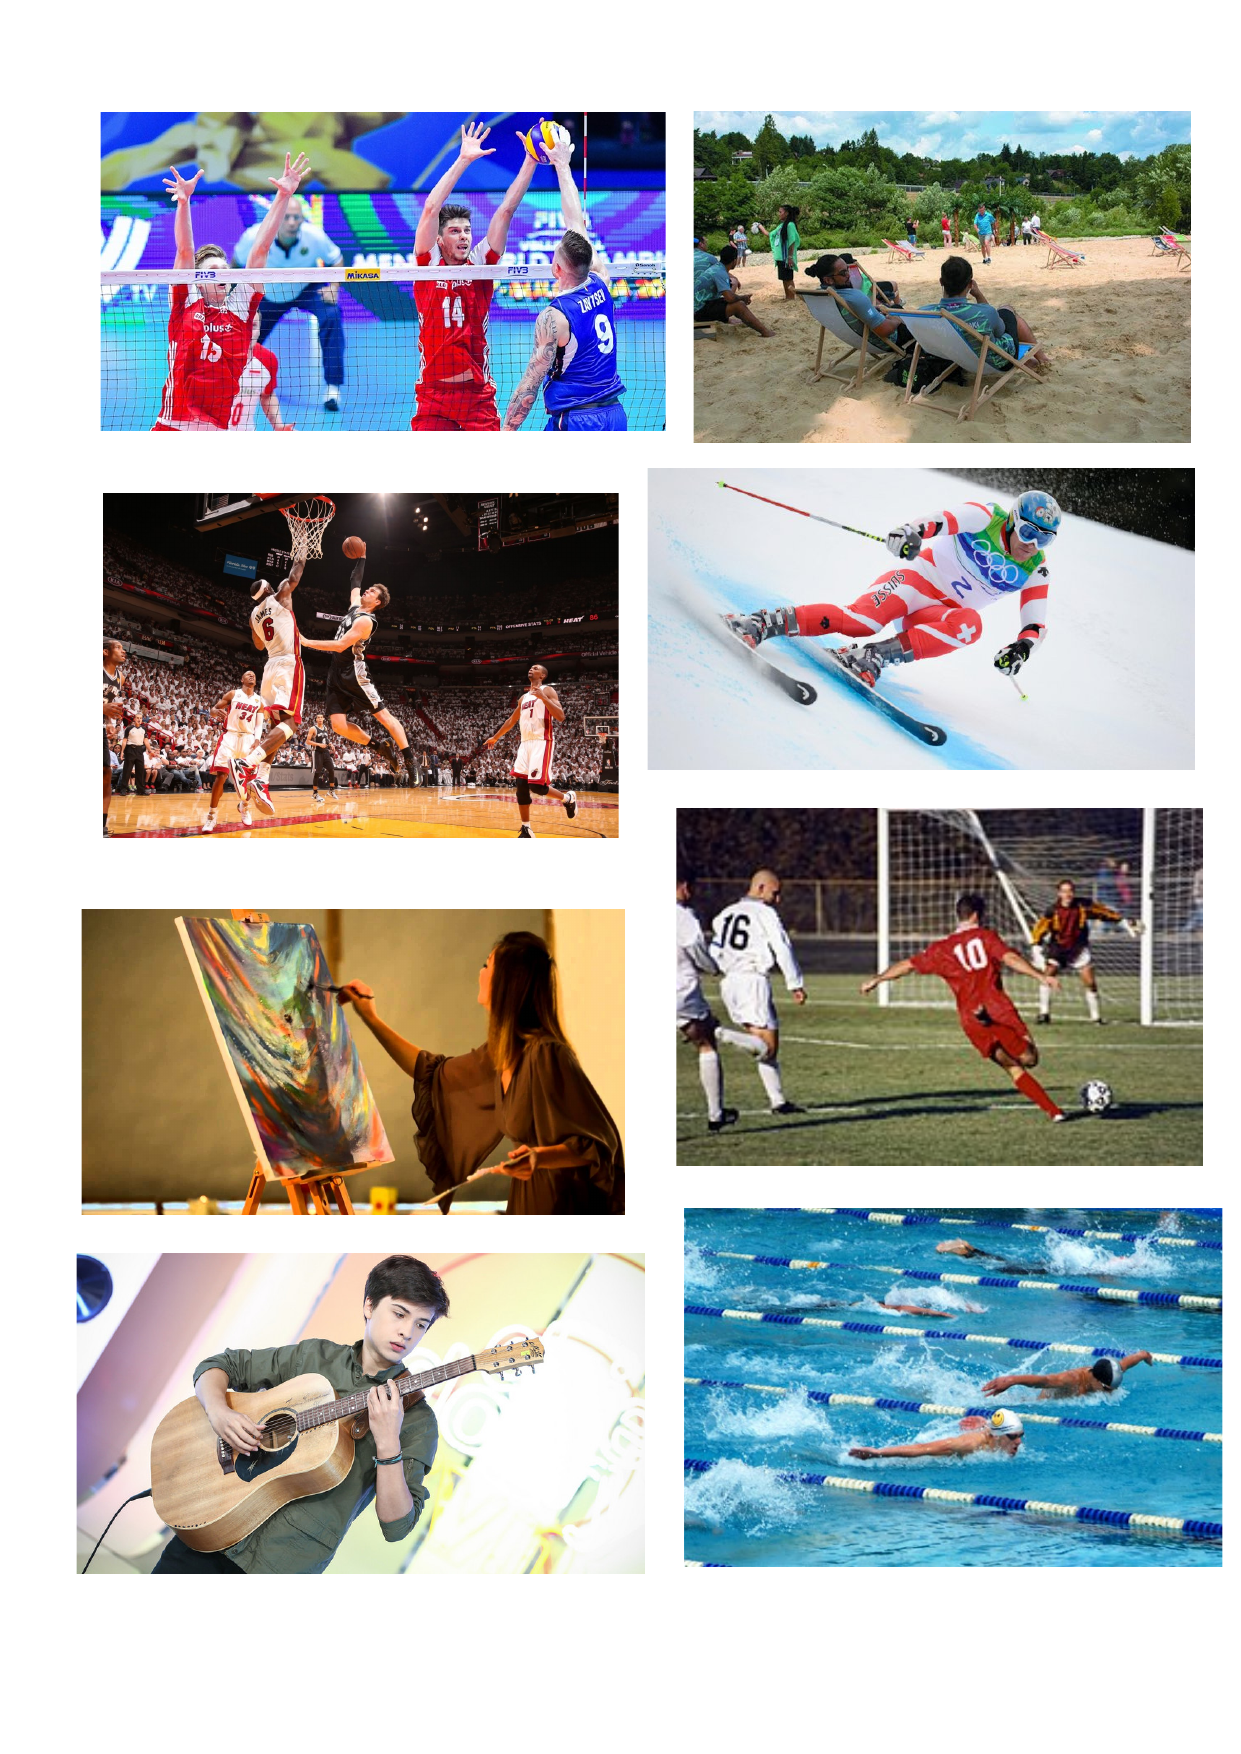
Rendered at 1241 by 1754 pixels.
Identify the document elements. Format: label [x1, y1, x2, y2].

picture [103, 493, 619, 838]
picture [81, 909, 625, 1215]
picture [647, 468, 1195, 770]
picture [100, 112, 666, 431]
picture [1192, 1320, 1203, 1324]
picture [788, 1225, 798, 1231]
picture [684, 1208, 1223, 1567]
picture [693, 111, 1191, 443]
picture [76, 1253, 645, 1574]
picture [676, 808, 1203, 1166]
picture [843, 1231, 849, 1238]
